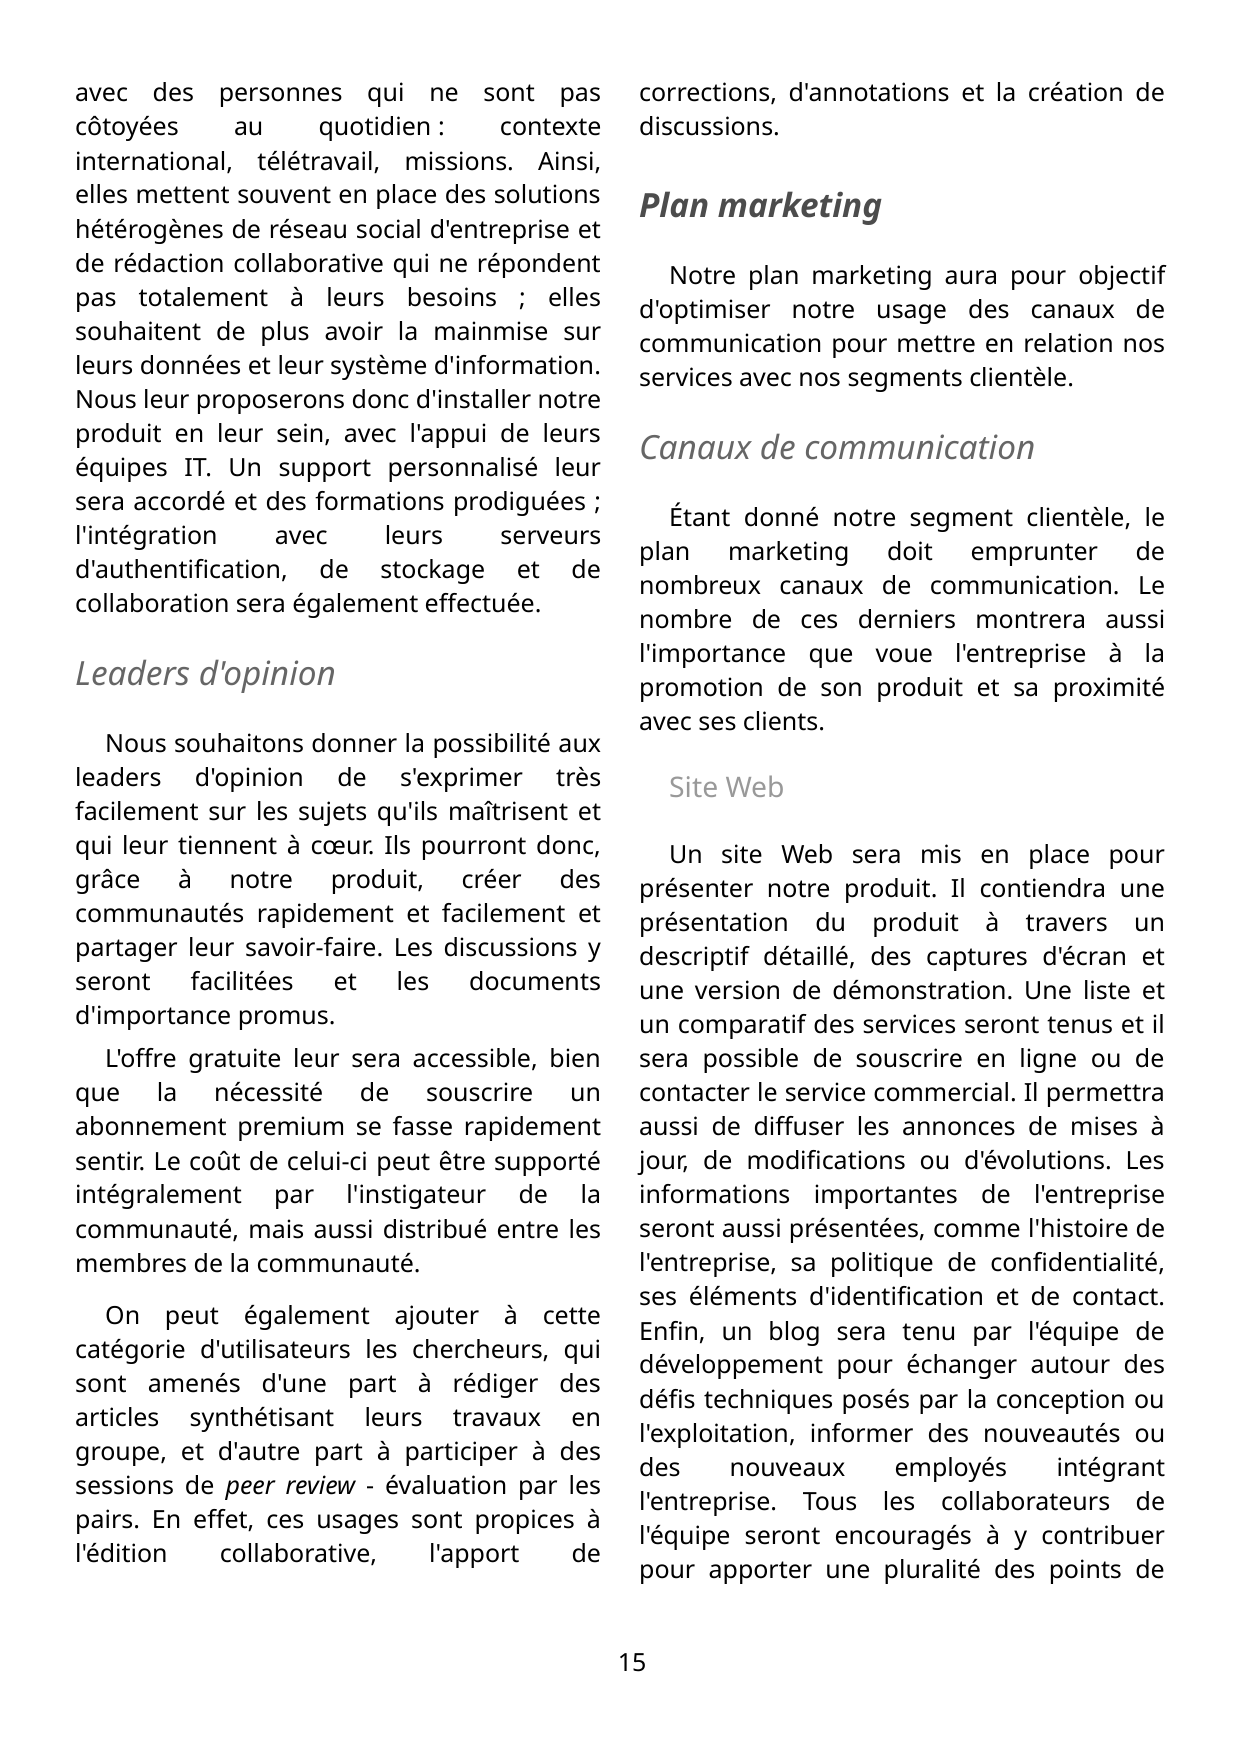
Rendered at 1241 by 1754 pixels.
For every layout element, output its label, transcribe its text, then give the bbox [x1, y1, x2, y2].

text Étant donné notre segment clientèle, le plan marketing doit emprunter de nombreux canaux de communication. Le nombre de ces derniers montrera aussi l'importance que voue l'entreprise à la promotion de son produit et sa proximité avec ses clients. [639, 499, 1166, 738]
text corrections, d'annotations et la création de discussions. [639, 75, 1166, 143]
subtitle Canaux de communication [639, 424, 1166, 469]
subtitle Site Web [639, 768, 1166, 806]
subtitle Leaders d'opinion [75, 650, 601, 695]
text Nous souhaitons donner la possibilité aux leaders d'opinion de s'exprimer très facilement sur les sujets qu'ils maîtrisent et qui leur tiennent à cœur. Ils pourront donc, grâce à notre produit, créer des communautés rapidement et facilement et partager leur savoir-faire. Les discussions y seront facilitées et les documents d'importance promus. [75, 725, 601, 1032]
text Un site Web sera mis en place pour présenter notre produit. Il contiendra une présentation du produit à travers un descriptif détaillé, des captures d'écran et une version de démonstration. Une liste et un comparatif des services seront tenus et il sera possible de souscrire en ligne ou de contacter le service commercial. Il permettra aussi de diffuser les annonces de mises à jour, de modifications ou d'évolutions. Les informations importantes de l'entreprise seront aussi présentées, comme l'histoire de l'entreprise, sa politique de confidentialité, ses éléments d'identification et de contact. Enfin, un blog sera tenu par l'équipe de développement pour échanger autour des défis techniques posés par la conception ou l'exploitation, informer des nouveautés ou des nouveaux employés intégrant l'entreprise. Tous les collaborateurs de l'équipe seront encouragés à y contribuer pour apporter une pluralité des points de [639, 836, 1166, 1586]
text avec des personnes qui ne sont pas côtoyées au quotidien : contexte international, télétravail, missions. Ainsi, elles mettent souvent en place des solutions hétérogènes de réseau social d'entreprise et de rédaction collaborative qui ne répondent pas totalement à leurs besoins ; elles souhaitent de plus avoir la mainmise sur leurs données et leur système d'information. Nous leur proposerons donc d'installer notre produit en leur sein, avec l'appui de leurs équipes IT. Un support personnalisé leur sera accordé et des formations prodiguées ; l'intégration avec leurs serveurs d'authentification, de stockage et de collaboration sera également effectuée. [75, 75, 601, 620]
text L'offre gratuite leur sera accessible, bien que la nécessité de souscrire un abonnement premium se fasse rapidement sentir. Le coût de celui-ci peut être supporté intégralement par l'instigateur de la communauté, mais aussi distribué entre les membres de la communauté. [75, 1041, 601, 1279]
text On peut également ajouter à cette catégorie d'utilisateurs les chercheurs, qui sont amenés d'une part à rédiger des articles synthétisant leurs travaux en groupe, et d'autre part à participer à des sessions de peer review - évaluation par les pairs. En effet, ces usages sont propices à l'édition collaborative, l'apport de [75, 1297, 601, 1570]
text Notre plan marketing aura pour objectif d'optimiser notre usage des canaux de communication pour mettre en relation nos services avec nos segments clientèle. [639, 257, 1166, 394]
subtitle Plan marketing [639, 182, 1166, 227]
